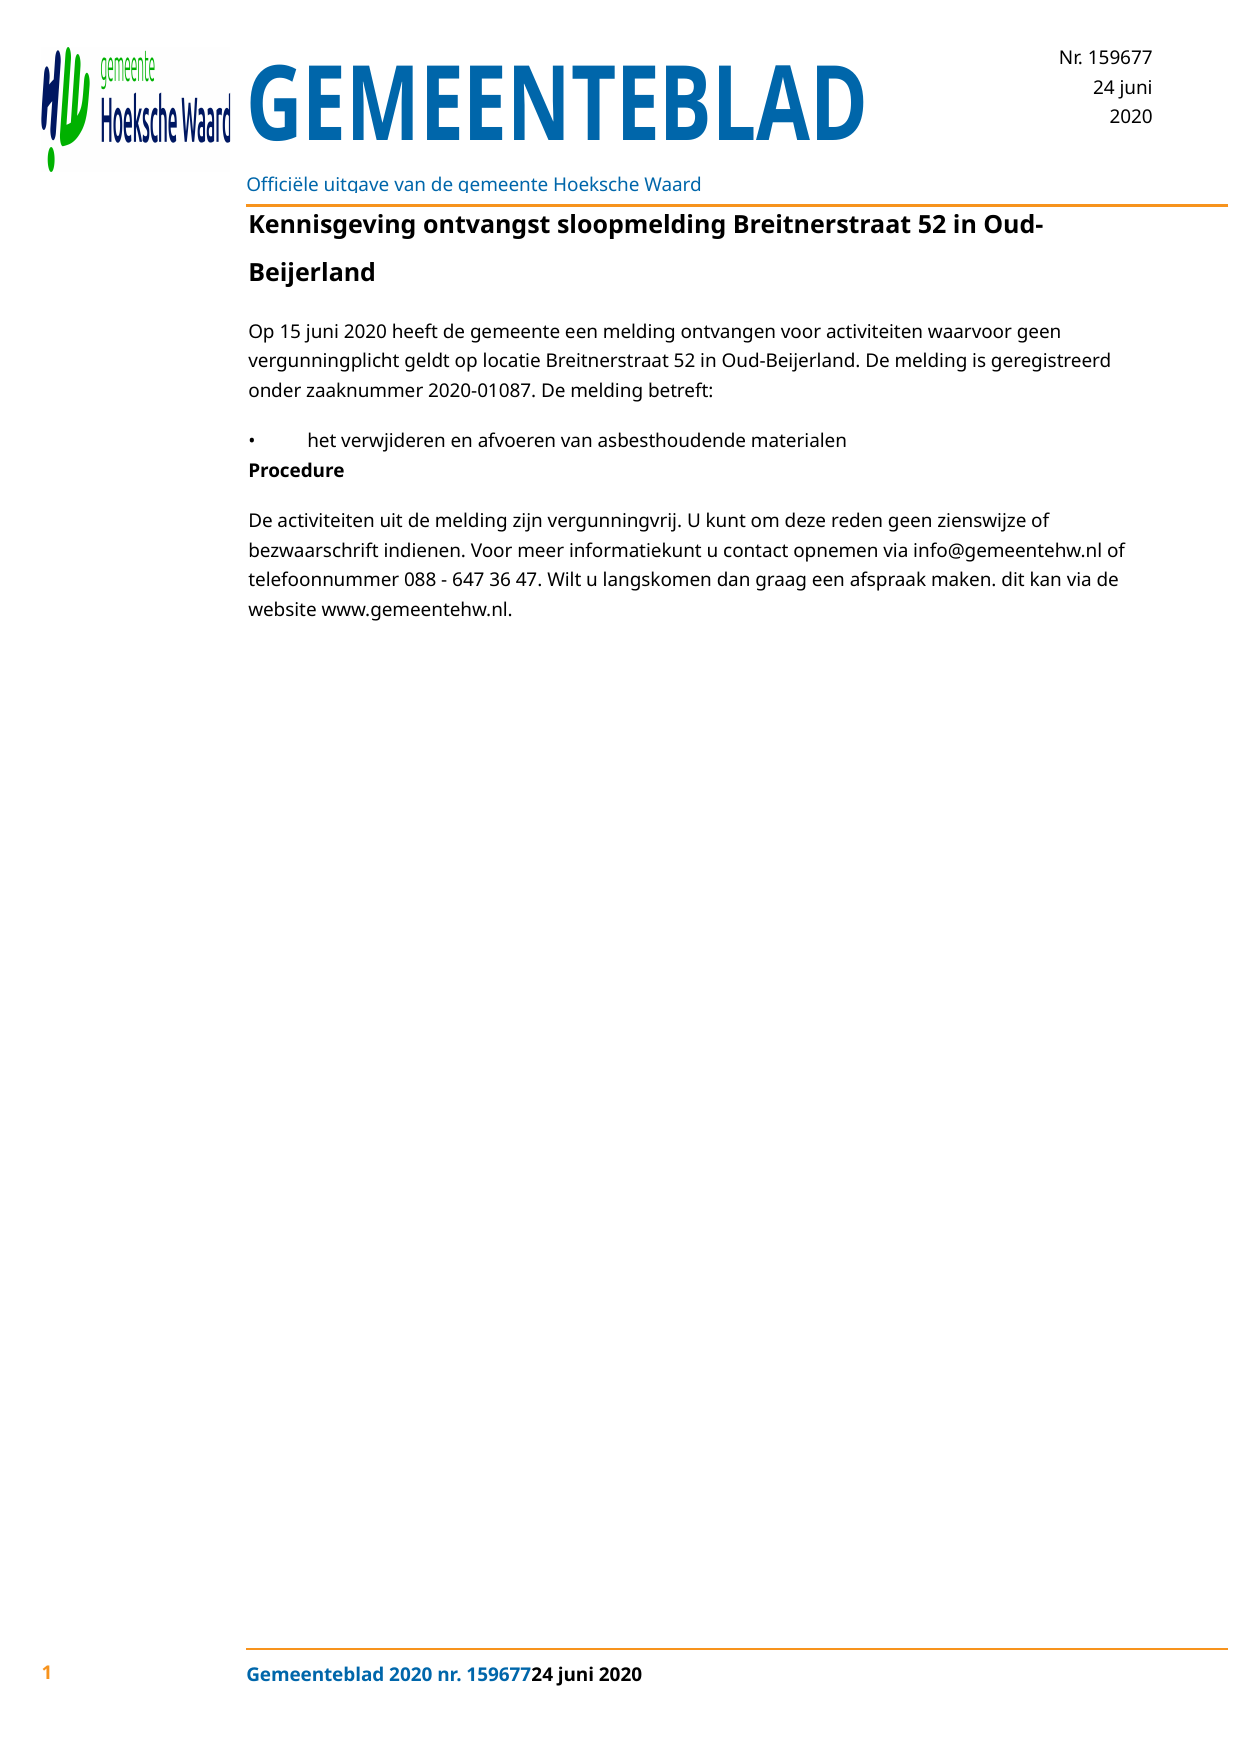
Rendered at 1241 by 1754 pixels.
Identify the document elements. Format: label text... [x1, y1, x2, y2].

picture [41, 47, 231, 172]
text Procedure [248, 457, 1152, 483]
text Op 15 juni 2020 heeft de gemeente een melding ontvangen voor activiteiten waarvoor geen vergunningplicht geldt op locatie Breitnerstraat 52 in Oud-Beijerland. De melding is geregistreerd onder zaaknummer 2020-01087. De melding betreft: [248, 318, 1152, 403]
text De activiteiten uit de melding zijn vergunningvrij. U kunt om deze reden geen zienswijze of bezwaarschrift indienen. Voor meer informatiekunt u contact opnemen via info@gemeentehw.nl of telefoonnummer 088 - 647 36 47. Wilt u langskomen dan graag een afspraak maken. dit kan via de website www.gemeentehw.nl. [248, 507, 1152, 622]
list het verwjideren en afvoeren van asbesthoudende materialen [248, 427, 1152, 453]
text Kennisgeving ontvangst sloopmelding Breitnerstraat 52 in Oud-Beijerland [248, 207, 1152, 288]
